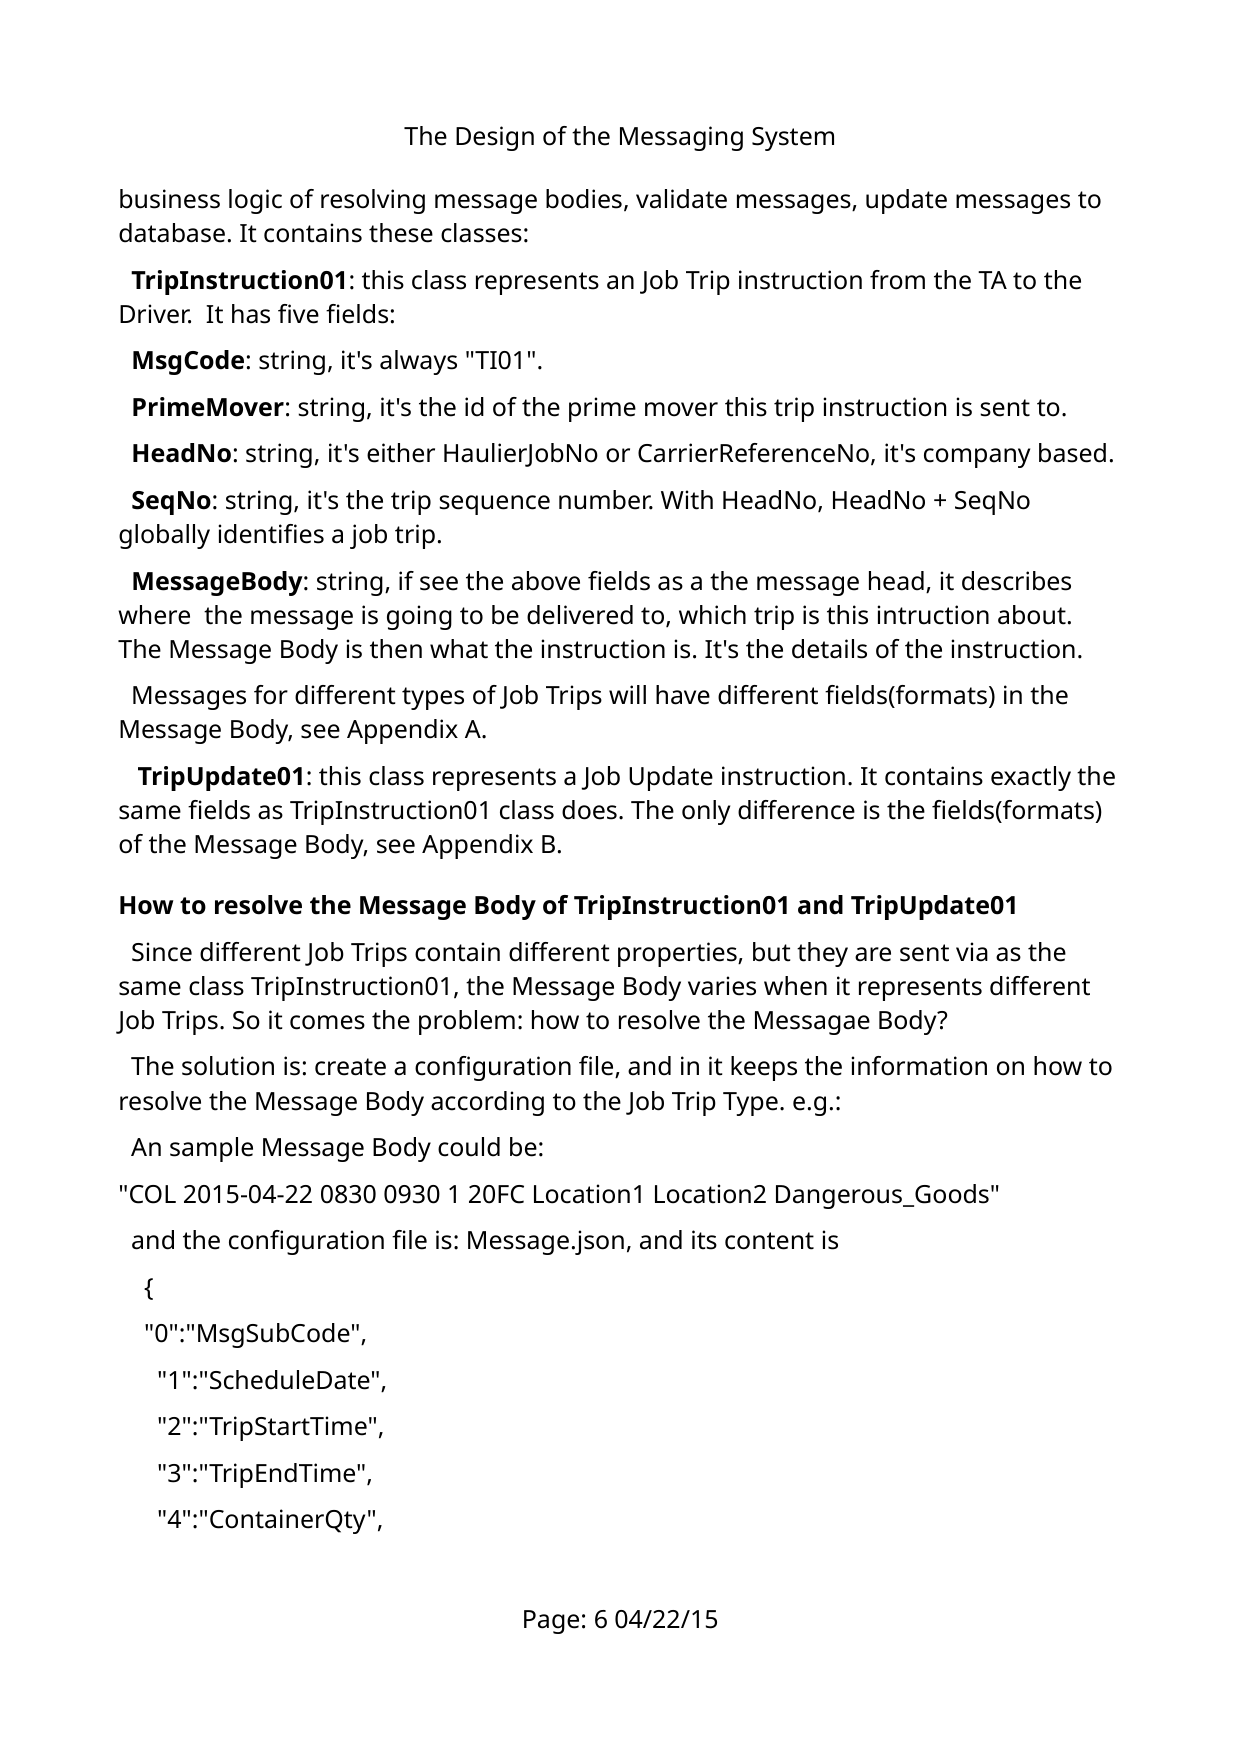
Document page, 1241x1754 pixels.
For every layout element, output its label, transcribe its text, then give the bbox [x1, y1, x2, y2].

text The solution is: create a configuration file, and in it keeps the information on how to resolve the Message Body according to the Job Trip Type. e.g.: [118, 1049, 1122, 1117]
text business logic of resolving message bodies, validate messages, update messages to database. It contains these classes: [118, 182, 1122, 250]
text TripInstruction01: this class represents an Job Trip instruction from the TA to the Driver. It has five fields: [118, 262, 1122, 330]
text Messages for different types of Job Trips will have different fields(formats) in the Message Body, see Appendix A. [118, 678, 1122, 746]
text "COL 2015-04-22 0830 0930 1 20FC Location1 Location2 Dangerous_Goods" [118, 1176, 1122, 1210]
text HeadNo: string, it's either HaulierJobNo or CarrierReferenceNo, it's company based. [118, 436, 1122, 470]
text Since different Job Trips contain different properties, but they are sent via as the same class TripInstruction01, the Message Body varies when it represents different Job Trips. So it comes the problem: how to resolve the Messagae Body? [118, 934, 1122, 1037]
text MsgCode: string, it's always "TI01". [118, 343, 1122, 377]
text SeqNo: string, it's the trip sequence number. With HeadNo, HeadNo + SeqNo globally identifies a job trip. [118, 483, 1122, 551]
text "3":"TripEndTime", [118, 1456, 1122, 1490]
text "4":"ContainerQty", [118, 1502, 1122, 1536]
text { [118, 1269, 1122, 1303]
text and the configuration file is: Message.json, and its content is [118, 1223, 1122, 1257]
text "1":"ScheduleDate", [118, 1362, 1122, 1397]
text MessageBody: string, if see the above fields as a the message head, it describes where the message is going to be delivered to, which trip is this intruction about. The Message Body is then what the instruction is. It's the details of the instruction. [118, 563, 1122, 665]
text PrimeMover: string, it's the id of the prime mover this trip instruction is sent to. [118, 389, 1122, 423]
text TripUpdate01: this class represents a Job Update instruction. It contains exactly the same fields as TripInstruction01 class does. The only difference is the fields(formats) of the Message Body, see Appendix B. [118, 758, 1122, 861]
subtitle How to resolve the Message Body of TripInstruction01 and TripUpdate01 [118, 888, 1122, 922]
text "0":"MsgSubCode", [118, 1316, 1122, 1350]
text An sample Message Body could be: [118, 1130, 1122, 1164]
text "2":"TripStartTime", [118, 1409, 1122, 1443]
